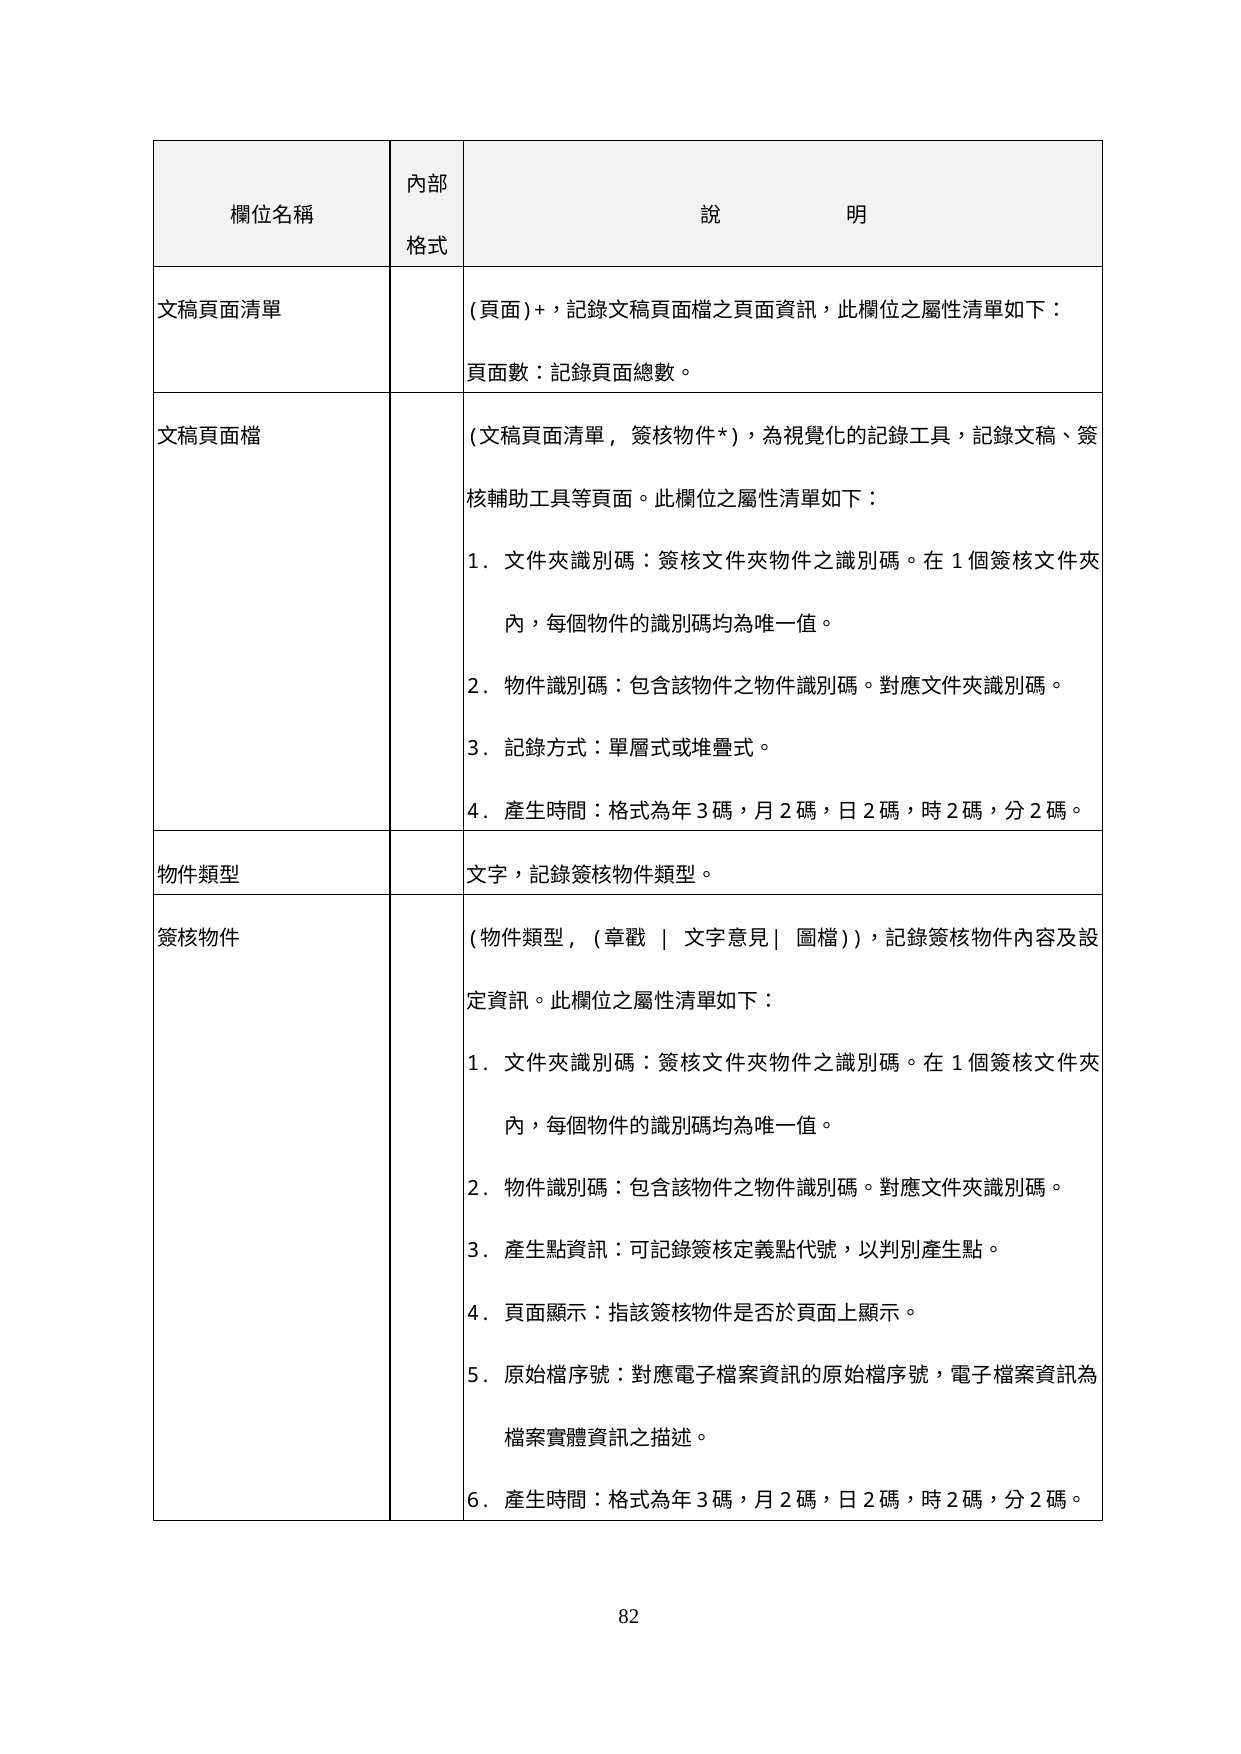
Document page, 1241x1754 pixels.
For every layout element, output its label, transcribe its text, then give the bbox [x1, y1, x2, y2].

table_cell [391, 267, 463, 392]
table_cell (物件類型, (章戳 | 文字意見| 圖檔))，記錄簽核物件內容及設定資訊。此欄位之屬性清單如下： 文件夾識別碼：簽核文件夾物件之識別碼。在1個簽核文件夾內，每個物件的識別碼均為唯一值。 物件識別碼：包含該物件之物件識別碼。對應文件夾識別碼。 產生點資訊：可記錄簽核定義點代號，以判別產生點。 頁面顯示：指該簽核物件是否於頁面上顯示。 原始檔序號：對應電子檔案資訊的原始檔序號，電子檔案資訊為檔案實體資訊之描述。 產生時間：格式為年3碼，月2碼，日2碼，時2碼，分2碼。 [464, 895, 1102, 1520]
table_cell [391, 393, 463, 830]
table_cell 簽核物件 [154, 895, 389, 1520]
table_header 內部 格式 [391, 141, 463, 266]
table_cell (文稿頁面清單, 簽核物件*)，為視覺化的記錄工具，記錄文稿、簽核輔助工具等頁面。此欄位之屬性清單如下： 文件夾識別碼：簽核文件夾物件之識別碼。在1個簽核文件夾內，每個物件的識別碼均為唯一值。 物件識別碼：包含該物件之物件識別碼。對應文件夾識別碼。 記錄方式：單層式或堆疊式。 產生時間：格式為年3碼，月2碼，日2碼，時2碼，分2碼。 [464, 393, 1102, 830]
table_cell 文稿頁面檔 [154, 393, 389, 830]
table_cell [391, 895, 463, 1520]
table_cell 文稿頁面清單 [154, 267, 389, 392]
table_cell (頁面)+，記錄文稿頁面檔之頁面資訊，此欄位之屬性清單如下： 頁面數：記錄頁面總數。 [464, 267, 1102, 392]
table_header 說 明 [464, 141, 1102, 266]
table_cell 物件類型 [154, 831, 389, 894]
table_cell [391, 831, 463, 894]
table_header 欄位名稱 [154, 141, 389, 266]
table_cell 文字，記錄簽核物件類型。 [464, 831, 1102, 894]
